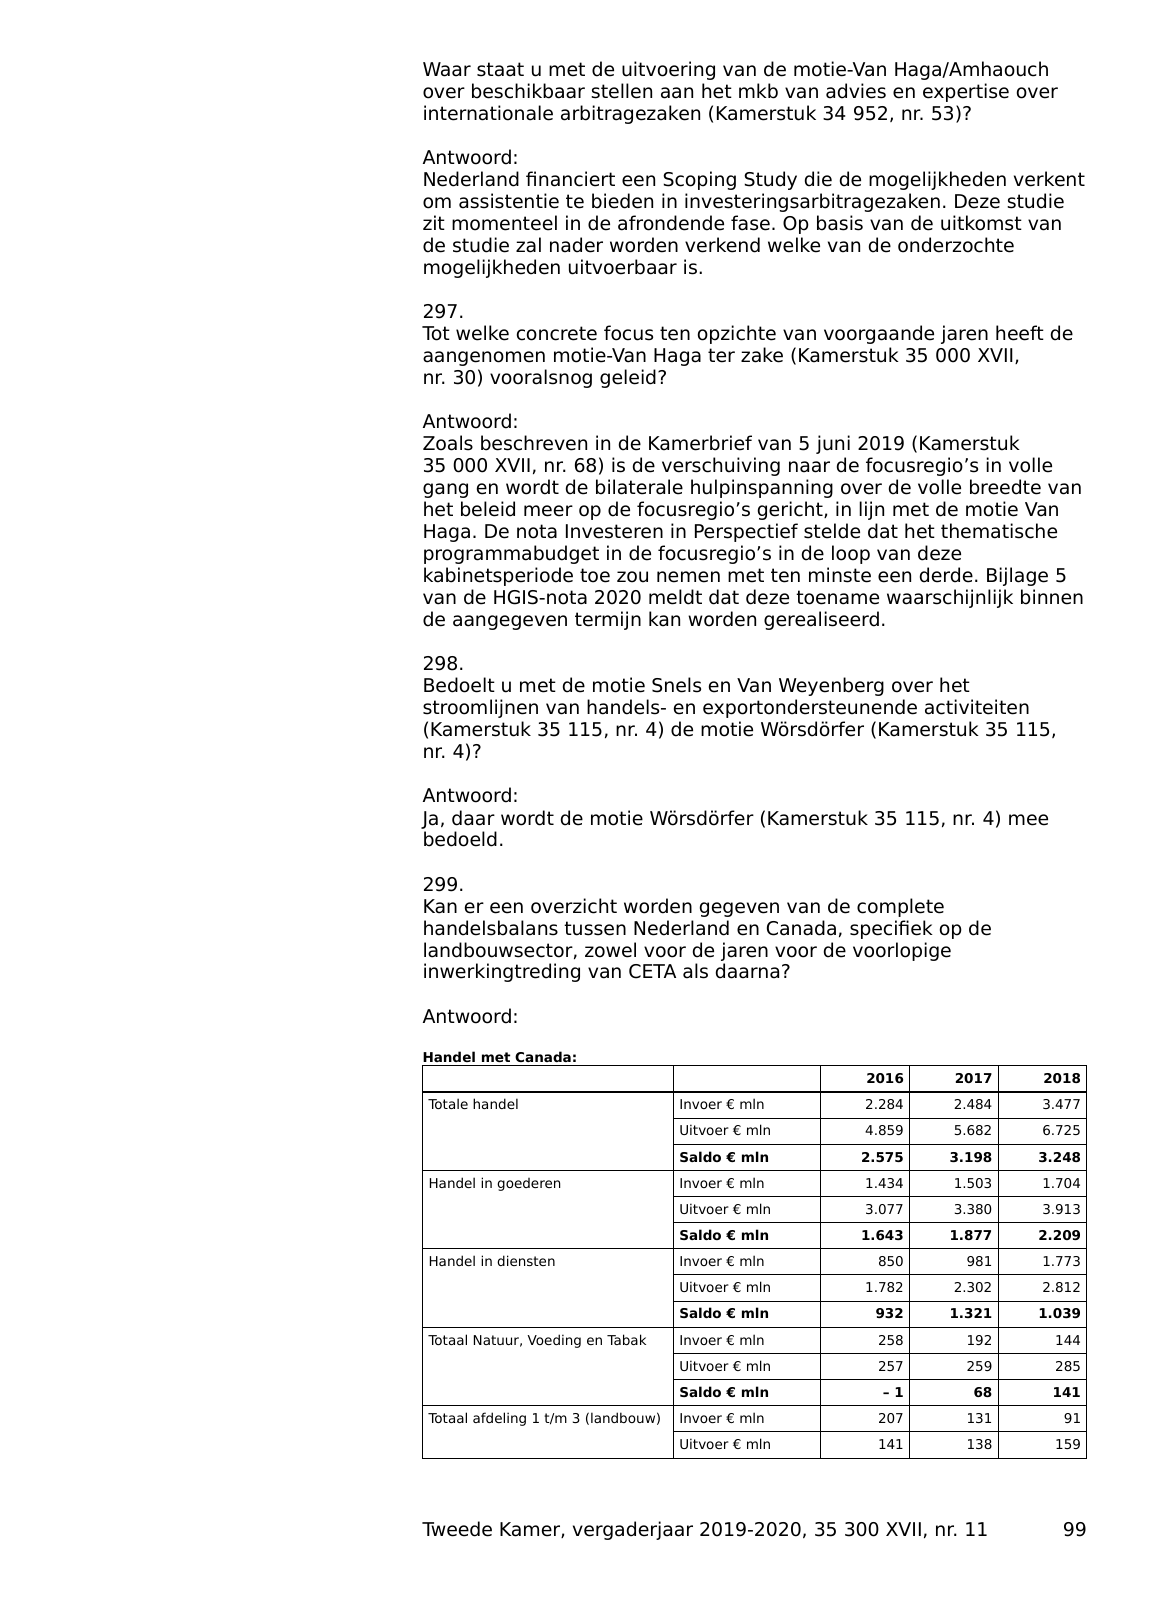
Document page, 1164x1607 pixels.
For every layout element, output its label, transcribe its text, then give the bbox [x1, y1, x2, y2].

table_cell Totale handel [423, 1093, 673, 1170]
table_cell 138 [910, 1432, 998, 1457]
table_cell 141 [999, 1380, 1086, 1405]
table_cell 1.643 [821, 1223, 909, 1248]
table_cell Invoer € mln [674, 1328, 820, 1353]
table_cell – 1 [821, 1380, 909, 1405]
table_cell 131 [910, 1406, 998, 1431]
table_cell 2.812 [999, 1275, 1086, 1301]
table_cell 144 [999, 1328, 1086, 1353]
table_cell 1.434 [821, 1171, 909, 1196]
table_cell Handel in diensten [423, 1249, 673, 1327]
text Antwoord: [422, 147, 1087, 169]
table_cell 1.877 [910, 1223, 998, 1248]
table_cell Saldo € mln [674, 1380, 820, 1405]
text Bedoelt u met de motie Snels en Van Weyenberg over het stroomlijnen van handels- en exportondersteunende activiteiten (Kamerstuk 35 115, nr. 4) de motie Wörsdörfer (Kamerstuk 35 115, nr. 4)? [422, 675, 1087, 763]
table_cell Totaal Natuur, Voeding en Tabak [423, 1328, 673, 1405]
table_cell 159 [999, 1432, 1086, 1457]
table_cell Handel in goederen [423, 1171, 673, 1248]
table_cell 981 [910, 1249, 998, 1274]
table_cell 141 [821, 1432, 909, 1457]
table_cell 932 [821, 1302, 909, 1327]
table_cell Uitvoer € mln [674, 1119, 820, 1144]
table_cell Uitvoer € mln [674, 1354, 820, 1379]
table_cell Uitvoer € mln [674, 1197, 820, 1222]
table_cell Uitvoer € mln [674, 1432, 820, 1457]
text Antwoord: [422, 411, 1087, 433]
table_cell Invoer € mln [674, 1249, 820, 1274]
table_cell 2016 [821, 1066, 909, 1091]
table_cell 1.704 [999, 1171, 1086, 1196]
table_cell 3.248 [999, 1145, 1086, 1170]
table_cell Invoer € mln [674, 1093, 820, 1117]
text Kan er een overzicht worden gegeven van de complete handelsbalans tussen Nederland en Canada, specifiek op de landbouwsector, zowel voor de jaren voor de voorlopige inwerkingtreding van CETA als daarna? [422, 896, 1087, 983]
table_cell Invoer € mln [674, 1171, 820, 1196]
table_cell 2.484 [910, 1093, 998, 1117]
table_cell Totaal afdeling 1 t/m 3 (landbouw) [423, 1406, 673, 1457]
table_cell Saldo € mln [674, 1302, 820, 1327]
table_cell 1.321 [910, 1302, 998, 1327]
text Antwoord: [422, 785, 1087, 807]
table_cell 285 [999, 1354, 1086, 1379]
text Tot welke concrete focus ten opzichte van voorgaande jaren heeft de aangenomen motie-Van Haga ter zake (Kamerstuk 35 000 XVII, nr. 30) vooralsnog geleid? [422, 323, 1087, 389]
table_cell 2.575 [821, 1145, 909, 1170]
table_cell 259 [910, 1354, 998, 1379]
table_header Handel met Canada: [422, 1050, 1087, 1065]
text Nederland financiert een Scoping Study die de mogelijkheden verkent om assistentie te bieden in investeringsarbitragezaken. Deze studie zit momenteel in de afrondende fase. Op basis van de uitkomst van de studie zal nader worden verkend welke van de onderzochte mogelijkheden uitvoerbaar is. [422, 169, 1087, 279]
table_cell 4.859 [821, 1119, 909, 1144]
table_cell 1.039 [999, 1302, 1086, 1327]
table_cell 1.503 [910, 1171, 998, 1196]
table_cell 2.284 [821, 1093, 909, 1117]
table_cell 3.477 [999, 1093, 1086, 1117]
table_cell 2.302 [910, 1275, 998, 1301]
table_cell 2017 [910, 1066, 998, 1091]
table_cell 2.209 [999, 1223, 1086, 1248]
table_cell 257 [821, 1354, 909, 1379]
table_cell 91 [999, 1406, 1086, 1431]
text 299. [422, 873, 1087, 896]
text Waar staat u met de uitvoering van de motie-Van Haga/Amhaouch over beschikbaar stellen aan het mkb van advies en expertise over internationale arbitragezaken (Kamerstuk 34 952, nr. 53)? [422, 59, 1087, 125]
text Ja, daar wordt de motie Wörsdörfer (Kamerstuk 35 115, nr. 4) mee bedoeld. [422, 807, 1087, 851]
table_cell 2018 [999, 1066, 1086, 1091]
table_cell 1.773 [999, 1249, 1086, 1274]
table_cell 3.077 [821, 1197, 909, 1222]
table_cell Saldo € mln [674, 1145, 820, 1170]
table_cell Saldo € mln [674, 1223, 820, 1248]
table_cell [674, 1066, 820, 1091]
table_cell 6.725 [999, 1119, 1086, 1144]
text 297. [422, 301, 1087, 323]
table_cell 5.682 [910, 1119, 998, 1144]
table_cell 207 [821, 1406, 909, 1431]
table_cell 3.380 [910, 1197, 998, 1222]
text 298. [422, 653, 1087, 675]
table_cell 1.782 [821, 1275, 909, 1301]
text Antwoord: [422, 1006, 1087, 1028]
table_cell 3.198 [910, 1145, 998, 1170]
table_cell 258 [821, 1328, 909, 1353]
text Zoals beschreven in de Kamerbrief van 5 juni 2019 (Kamerstuk 35 000 XVII, nr. 68) is de verschuiving naar de focusregio’s in volle gang en wordt de bilaterale hulpinspanning over de volle breedte van het beleid meer op de focusregio’s gericht, in lijn met de motie Van Haga. De nota Investeren in Perspectief stelde dat het thematische programmabudget in de focusregio’s in de loop van deze kabinetsperiode toe zou nemen met ten minste een derde. Bijlage 5 van de HGIS-nota 2020 meldt dat deze toename waarschijnlijk binnen de aangegeven termijn kan worden gerealiseerd. [422, 433, 1087, 631]
table_cell Uitvoer € mln [674, 1275, 820, 1301]
table_cell [423, 1066, 673, 1091]
table_cell 3.913 [999, 1197, 1086, 1222]
table_cell 850 [821, 1249, 909, 1274]
table_cell 192 [910, 1328, 998, 1353]
table_cell Invoer € mln [674, 1406, 820, 1431]
table_cell 68 [910, 1380, 998, 1405]
